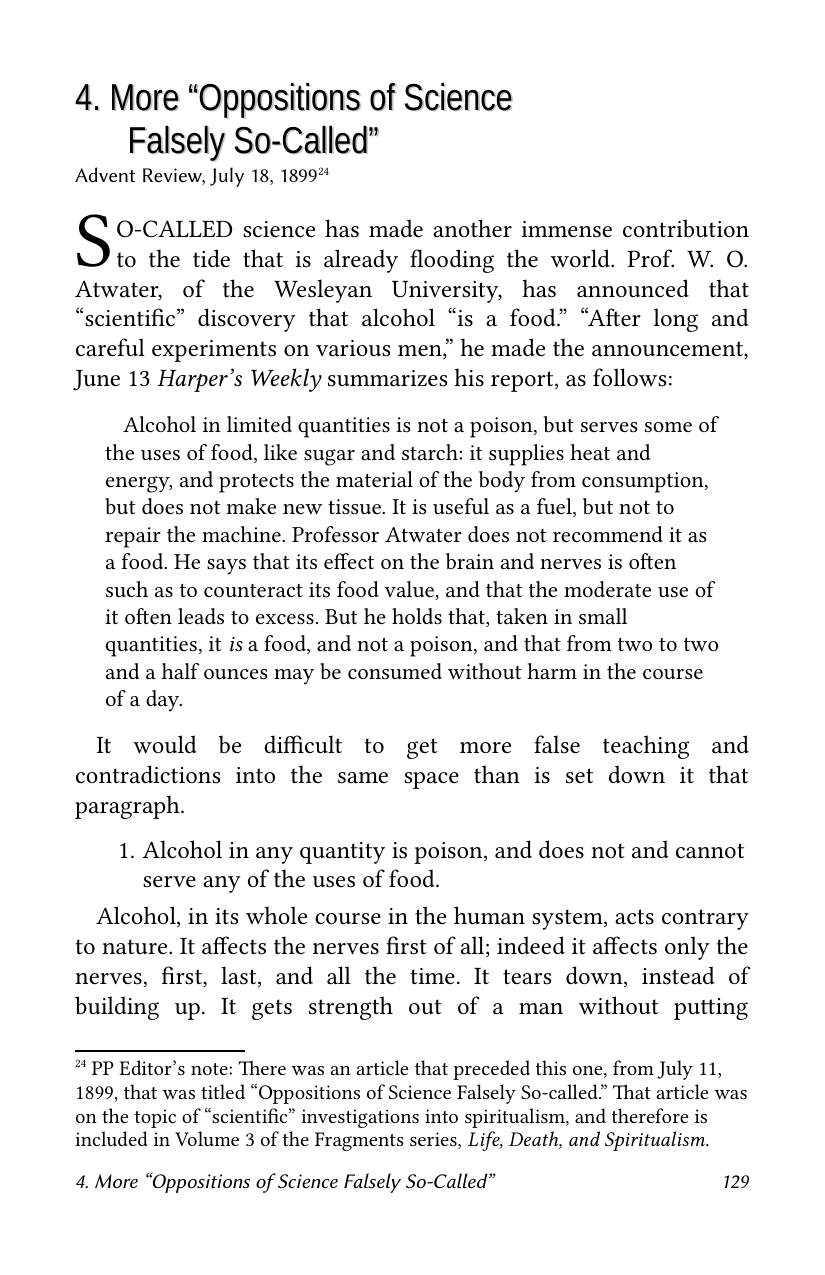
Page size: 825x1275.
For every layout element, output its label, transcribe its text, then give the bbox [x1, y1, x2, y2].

text Alcohol in limited quantities is not a poison, but serves some of the uses of food, like sugar and starch: it supplies heat and energy, and protects the material of the body from consumption, but does not make new tissue. It is useful as a fuel, but not to repair the machine. Professor Atwater does not recommend it as a food. He says that its effect on the brain and nerves is often such as to counteract its food value, and that the moderate use of it often leads to excess. But he holds that, taken in small quantities, it is a food, and not a poison, and that from two to two and a half ounces may be consumed without harm in the course of a day. [105, 412, 720, 712]
text It would be difficult to get more false teaching and contradictions into the same space than is set down it that paragraph. [75, 732, 750, 820]
text PP Editor’s note: There was an article that preceded this one, from July 11, 1899, that was titled “Oppositions of Science Falsely So-called.” That article was on the topic of “scientific” investigations into spiritualism, and therefore is included in Volume 3 of the Fragments series, Life, Death, and Spiritualism. [75, 1057, 750, 1152]
text Advent Review, July 18, 1899 [75, 164, 750, 188]
title More “Oppositions of Science Falsely So-Called” [75, 75, 750, 161]
text SO-CALLED science has made another immense contribution to the tide that is already flooding the world. Prof. W. O. Atwater, of the Wesleyan University, has announced that “scientific” discovery that alcohol “is a food.” “After long and careful experiments on various men,” he made the announcement, June 13 Harper’s Weekly summarizes his report, as follows: [75, 215, 750, 393]
list Alcohol in any quantity is poison, and does not and cannot serve any of the uses of food. [135, 836, 750, 893]
text Alcohol, in its whole course in the human system, acts contrary to nature. It affects the nerves first of all; indeed it affects only the nerves, first, last, and all the time. It tears down, instead of building up. It gets strength out of a man without putting [75, 902, 750, 1021]
